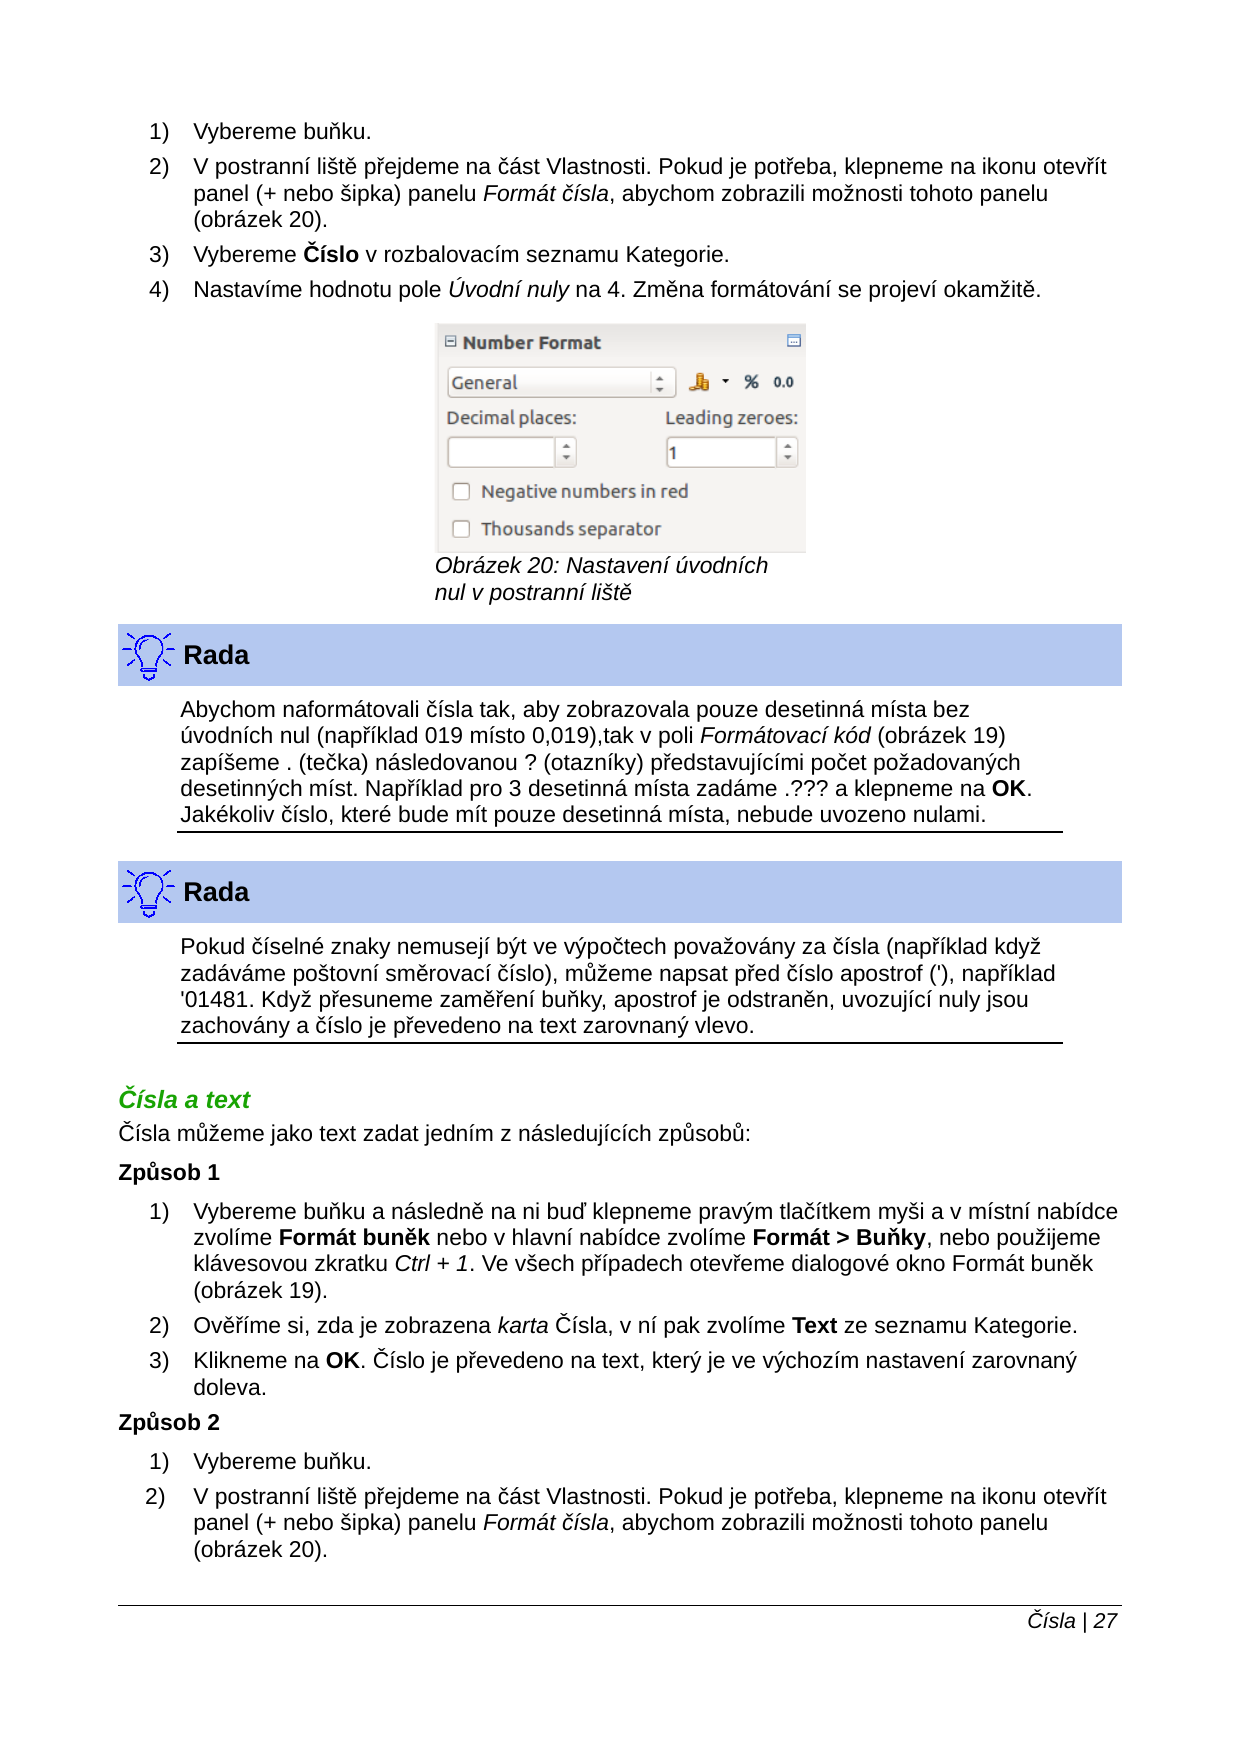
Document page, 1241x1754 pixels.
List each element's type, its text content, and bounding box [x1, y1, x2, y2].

list V postranní liště přejdeme na část Vlastnosti. Pokud je potřeba, klepneme na ikonu Otevřít panel (+ nebo šipka) panelu Formát čísla, abychom zobrazili možnosti tohoto panelu (obrázek 20). [165, 1483, 1122, 1562]
subtitle Rada [118, 624, 1122, 686]
list Vybereme buňku. [169, 1448, 1122, 1474]
list Vybereme buňku. [169, 118, 1122, 144]
text Čísla můžeme jako text zadat jedním z následujících způsobů: [118, 1120, 1122, 1146]
list Vybereme Číslo v rozbalovacím seznamu Kategorie. [169, 241, 1122, 268]
picture [119, 862, 179, 922]
text Obrázek 20: Nastavení úvodních nul v postranní liště [434, 553, 806, 605]
list Ověříme si, zda je zobrazena karta Čísla, v ní pak zvolíme Text ze seznamu Kategorie. [169, 1312, 1122, 1338]
picture [119, 625, 179, 685]
list Klikneme na OK. Číslo je převedeno na text, který je ve výchozím nastavení zarovnaný doleva. [169, 1347, 1122, 1400]
list Nastavíme hodnotu pole Úvodní nuly na 4. Změna formátování se projeví okamžitě. [169, 276, 1122, 303]
subtitle Čísla a text [118, 1085, 1122, 1114]
text Způsob 1 [118, 1159, 1122, 1185]
subtitle Rada [118, 861, 1122, 923]
text Abychom naformátovali čísla tak, aby zobrazovala pouze desetinná místa bez úvodních nul (například 019 místo 0,019),tak v poli Formátovací kód (obrázek 19) zapíšeme . (tečka) následovanou ? (otazníky) představujícími počet požadovaných desetinných míst. Například pro 3 desetinná místa zadáme .??? a klepneme na OK. Jakékoliv číslo, které bude mít pouze desetinná místa, nebude uvozeno nulami. [177, 693, 1063, 831]
list Vybereme buňku a následně na ni buď klepneme pravým tlačítkem myši a v místní nabídce zvolíme Formát buněk nebo v hlavní nabídce zvolíme Formát > Buňky, nebo použijeme klávesovou zkratku Ctrl + 1. Ve všech případech otevřeme dialogové okno Formát buněk (obrázek 19). [169, 1198, 1122, 1303]
picture [434, 323, 806, 553]
list V postranní liště přejdeme na část Vlastnosti. Pokud je potřeba, klepneme na ikonu Otevřít panel (+ nebo šipka) panelu Formát čísla, abychom zobrazili možnosti tohoto panelu (obrázek 20). [169, 153, 1122, 232]
text Způsob 2 [118, 1409, 1122, 1435]
text Pokud číselné znaky nemusejí být ve výpočtech považovány za čísla (například když zadáváme poštovní směrovací číslo), můžeme napsat před číslo apostrof ('), například '01481. Když přesuneme zaměření buňky, apostrof je odstraněn, uvozující nuly jsou zachovány a číslo je převedeno na text zarovnaný vlevo. [177, 930, 1063, 1042]
